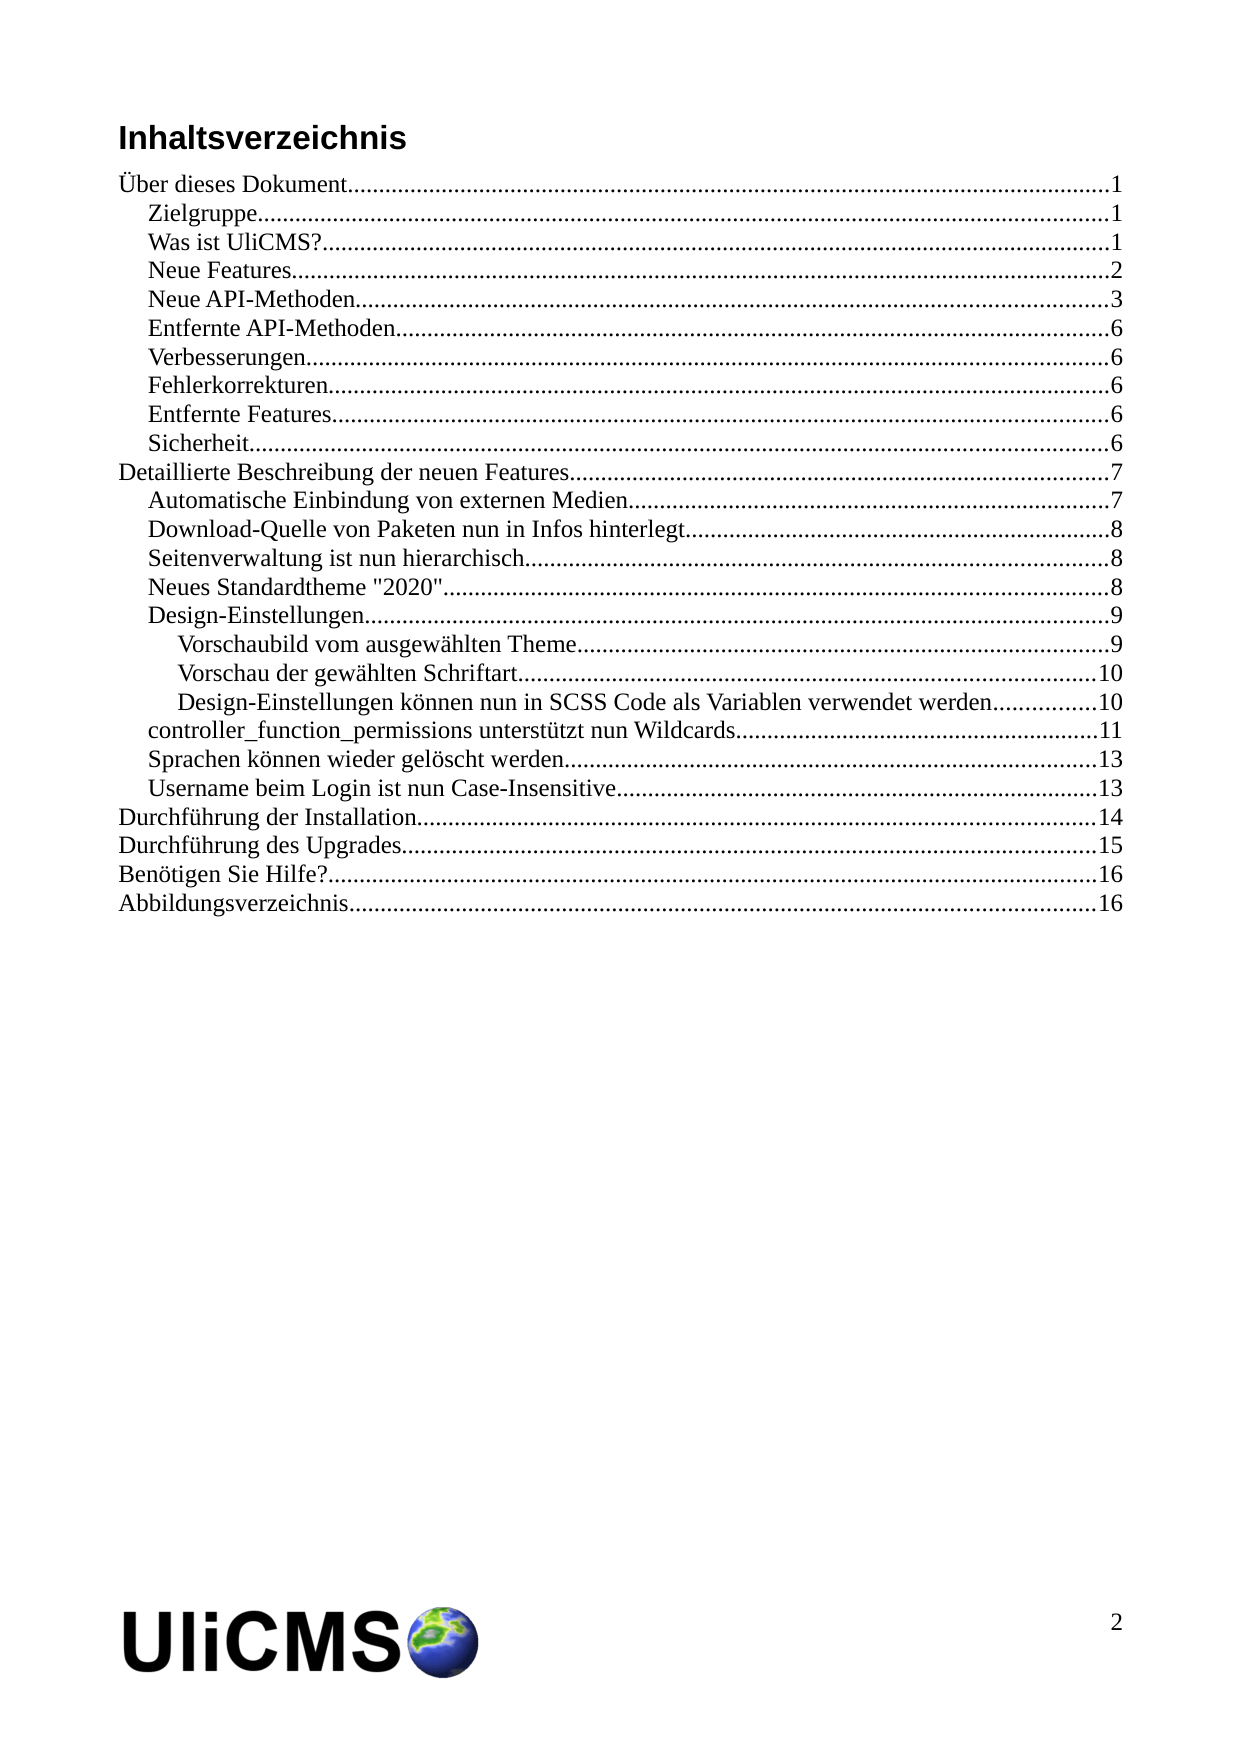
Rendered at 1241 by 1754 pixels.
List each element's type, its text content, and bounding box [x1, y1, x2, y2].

text Entfernte Features 6 [148, 399, 1123, 428]
text Zielgruppe 1 [148, 198, 1123, 227]
text Benötigen Sie Hilfe? 16 [118, 859, 1123, 888]
text Was ist UliCMS? 1 [148, 227, 1123, 255]
subtitle Inhaltsverzeichnis [118, 118, 1123, 157]
text Download-Quelle von Paketen nun in Infos hinterlegt 8 [148, 514, 1123, 543]
text Design-Einstellungen 9 [148, 600, 1123, 629]
text Fehlerkorrekturen 6 [148, 370, 1123, 399]
text Sicherheit 6 [148, 428, 1123, 457]
text Design-Einstellungen können nun in SCSS Code als Variablen verwendet werden 10 [177, 687, 1123, 715]
text Username beim Login ist nun Case-Insensitive 13 [148, 773, 1123, 802]
text Vorschaubild vom ausgewählten Theme 9 [177, 629, 1123, 658]
text controller_function_permissions unterstützt nun Wildcards 11 [148, 715, 1123, 744]
text Über dieses Dokument 1 [118, 169, 1123, 198]
text Entfernte API-Methoden 6 [148, 313, 1123, 342]
picture [118, 1607, 479, 1681]
text Automatische Einbindung von externen Medien 7 [148, 485, 1123, 514]
text Vorschau der gewählten Schriftart 10 [177, 658, 1123, 687]
text Abbildungsverzeichnis 16 [118, 888, 1123, 917]
text Neue API-Methoden 3 [148, 284, 1123, 313]
text Neue Features 2 [148, 255, 1123, 284]
text Verbesserungen 6 [148, 342, 1123, 370]
text Sprachen können wieder gelöscht werden 13 [148, 744, 1123, 773]
text Neues Standardtheme "2020" 8 [148, 572, 1123, 600]
text Durchführung des Upgrades 15 [118, 830, 1123, 859]
text Durchführung der Installation 14 [118, 802, 1123, 830]
text Detaillierte Beschreibung der neuen Features 7 [118, 457, 1123, 485]
text Seitenverwaltung ist nun hierarchisch 8 [148, 543, 1123, 572]
